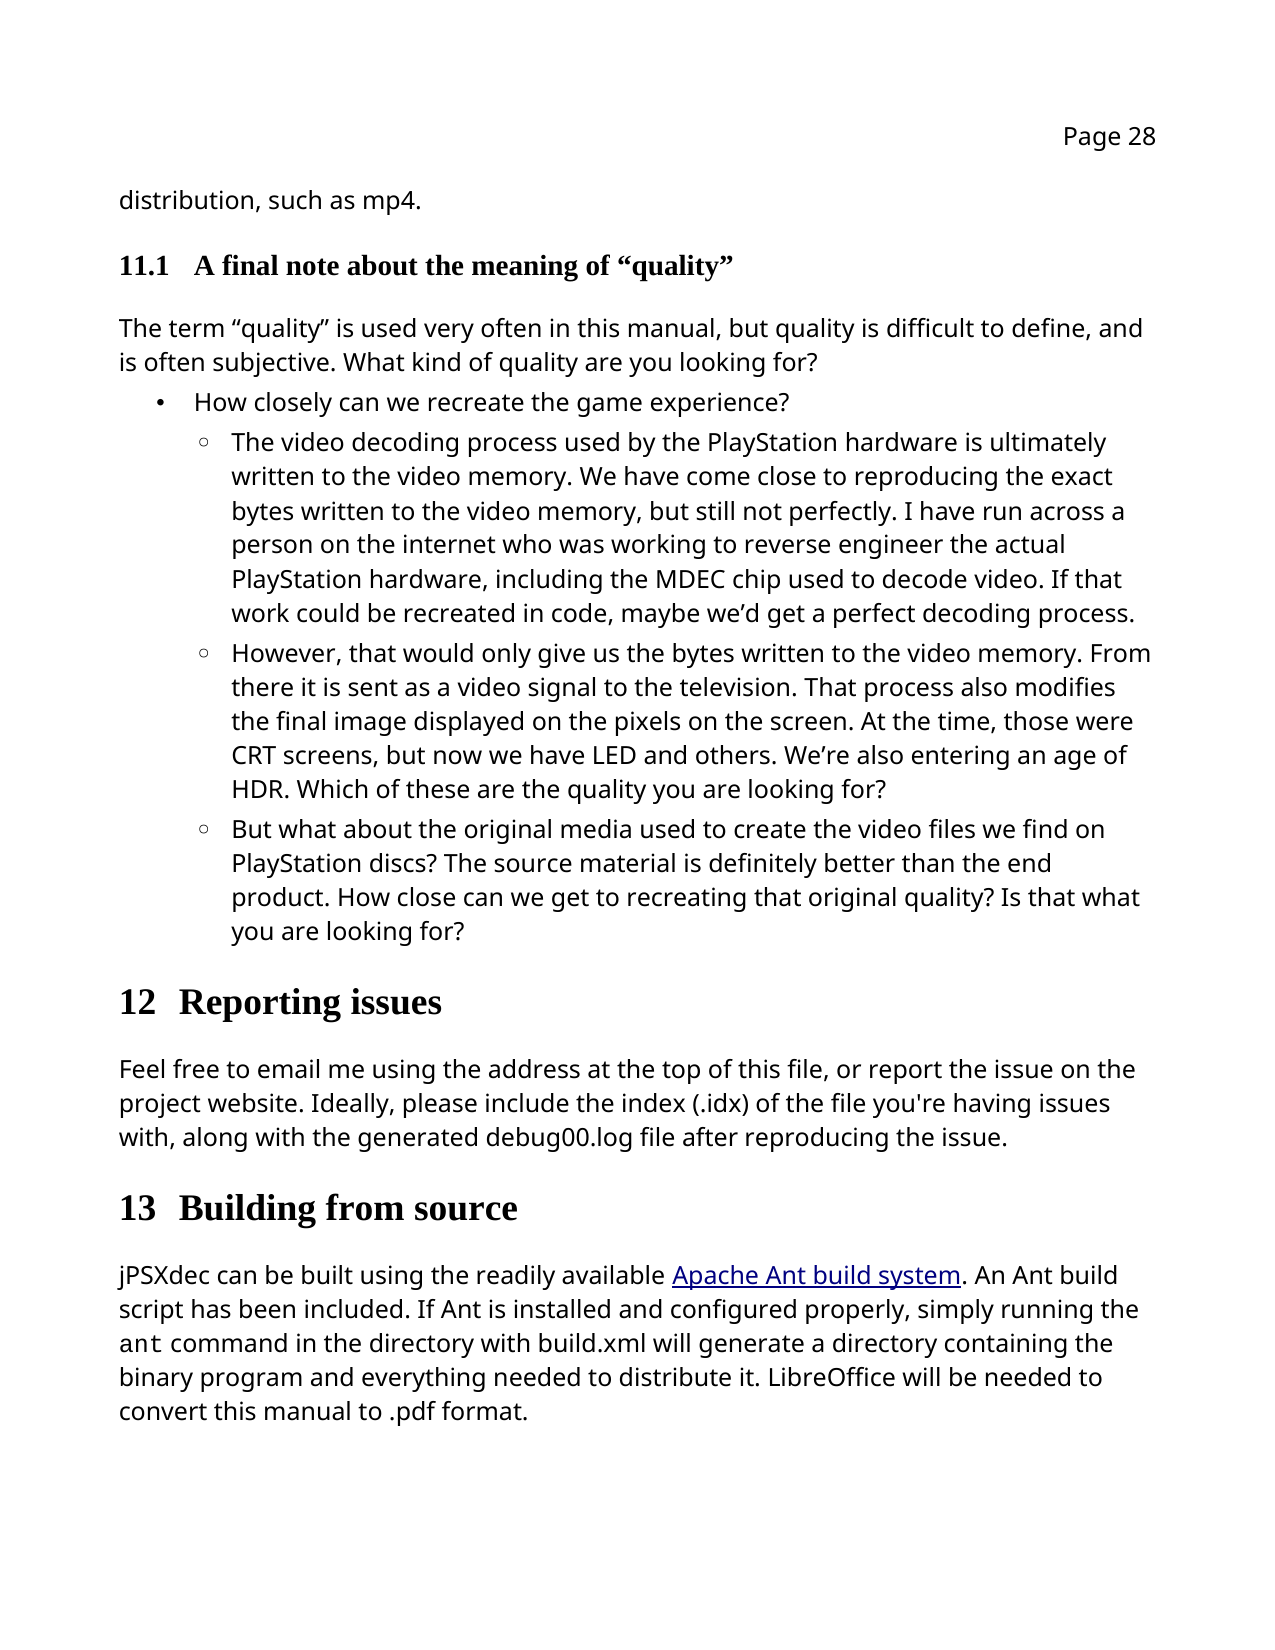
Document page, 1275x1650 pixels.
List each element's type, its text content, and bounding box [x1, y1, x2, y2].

text distribution, such as mp4. [118, 183, 1156, 217]
text The term “quality” is used very often in this manual, but quality is difficult to define, and is often subjective. What kind of quality are you looking for? [118, 311, 1156, 379]
subtitle Reporting issues [118, 979, 1156, 1022]
list But what about the original media used to create the video files we find on PlayStation discs? The source material is definitely better than the end product. How close can we get to recreating that original quality? Is that what you are looking for? [193, 812, 1156, 948]
subtitle Building from source [118, 1185, 1156, 1228]
list The video decoding process used by the PlayStation hardware is ultimately written to the video memory. We have come close to reproducing the exact bytes written to the video memory, but still not perfectly. I have run across a person on the internet who was working to reverse engineer the actual PlayStation hardware, including the MDEC chip used to decode video. If that work could be recreated in code, maybe we’d get a perfect decoding process. [193, 425, 1156, 629]
subtitle A final note about the meaning of “quality” [118, 248, 1156, 281]
text Feel free to email me using the address at the top of this file, or report the issue on the project website. Ideally, please include the index (.idx) of the file you're having issues with, along with the generated debug00.log file after reproducing the issue. [118, 1052, 1156, 1154]
list However, that would only give us the bytes written to the video memory. From there it is sent as a video signal to the television. That process also modifies the final image displayed on the pixels on the screen. At the time, those were CRT screens, but now we have LED and others. We’re also entering an age of HDR. Which of these are the quality you are looking for? [193, 635, 1156, 806]
list How closely can we recreate the game experience? [156, 385, 1156, 419]
text jPSXdec can be built using the readily available Apache Ant build system. An Ant build script has been included. If Ant is installed and configured properly, simply running the ant command in the directory with build.xml will generate a directory containing the binary program and everything needed to distribute it. LibreOffice will be needed to convert this manual to .pdf format. [118, 1257, 1156, 1428]
